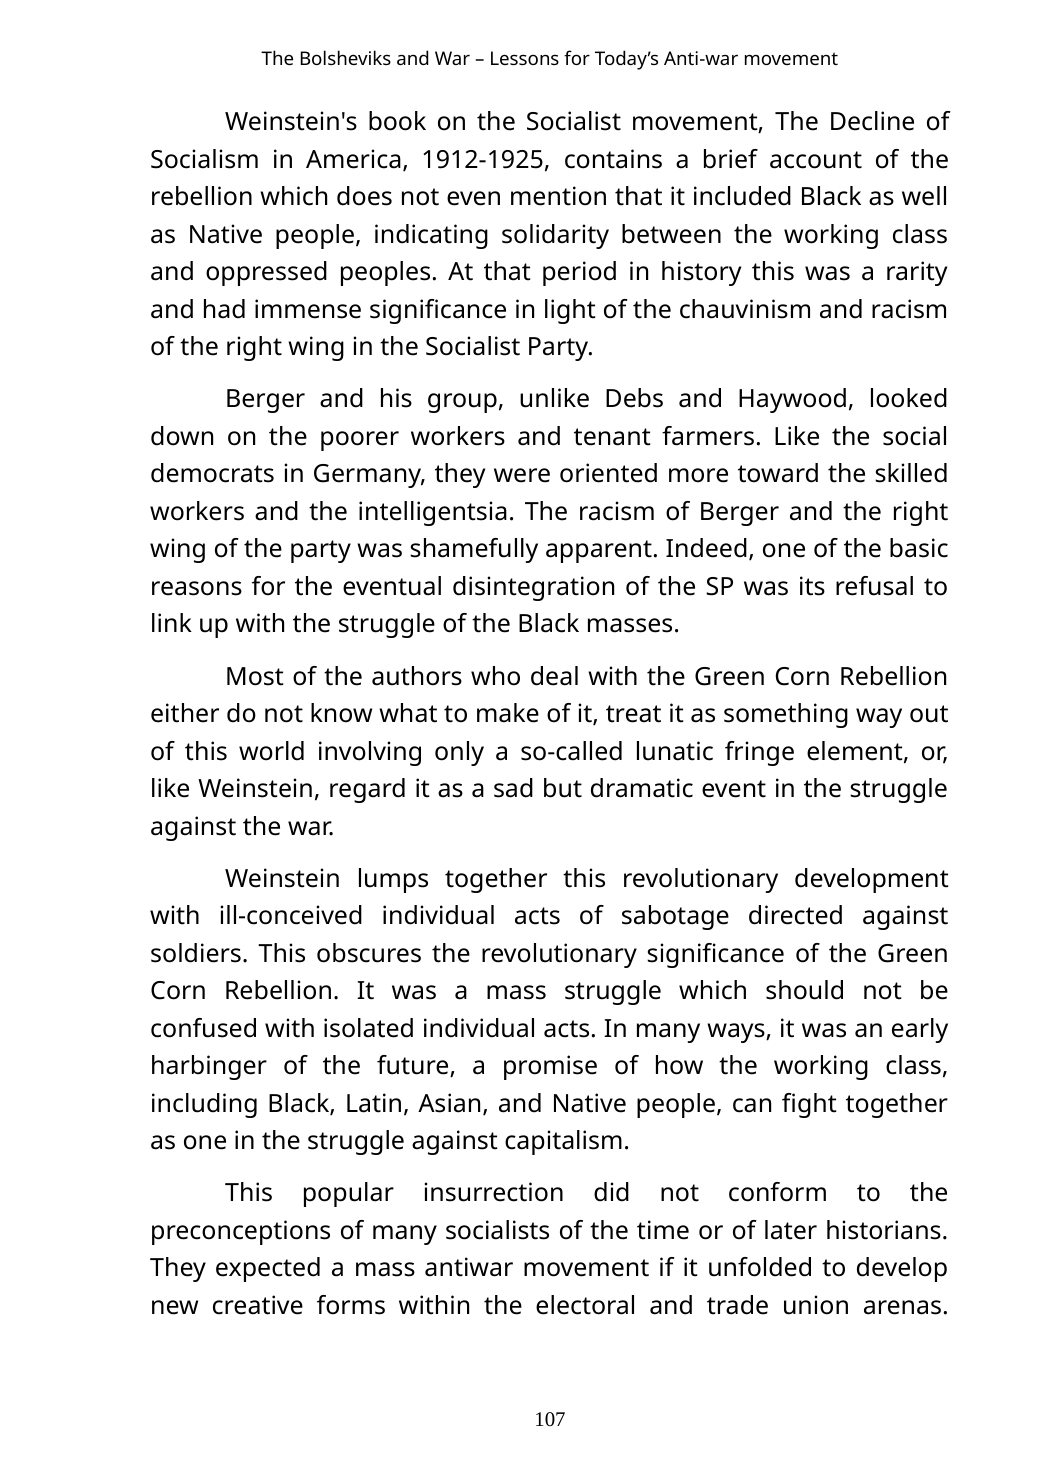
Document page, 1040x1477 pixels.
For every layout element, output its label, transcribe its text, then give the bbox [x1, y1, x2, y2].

text Weinstein's book on the Socialist movement, The Decline of Socialism in America, 1912-1925, contains a brief account of the rebellion which does not even mention that it included Black as well as Native people, indicating solidarity between the working class and oppressed peoples. At that period in history this was a rarity and had immense significance in light of the chauvinism and racism of the right wing in the Socialist Party. [150, 101, 949, 363]
text Berger and his group, unlike Debs and Haywood, looked down on the poorer workers and tenant farmers. Like the social democrats in Germany, they were oriented more toward the skilled workers and the intelligentsia. The racism of Berger and the right wing of the party was shamefully apparent. Indeed, one of the basic reasons for the eventual disintegration of the SP was its refusal to link up with the struggle of the Black masses. [150, 378, 949, 640]
text Most of the authors who deal with the Green Corn Rebellion either do not know what to make of it, treat it as something way out of this world involving only a so-called lunatic fringe element, or, like Weinstein, regard it as a sad but dramatic event in the struggle against the war. [150, 655, 949, 842]
text This popular insurrection did not conform to the preconceptions of many socialists of the time or of later historians. They expected a mass antiwar movement if it unfolded to develop new creative forms within the electoral and trade union arenas. [150, 1171, 949, 1321]
text Weinstein lumps together this revolutionary development with ill-conceived individual acts of sabotage directed against soldiers. This obscures the revolutionary significance of the Green Corn Rebellion. It was a mass struggle which should not be confused with isolated individual acts. In many ways, it was an early harbinger of the future, a promise of how the working class, including Black, Latin, Asian, and Native people, can fight together as one in the struggle against capitalism. [150, 857, 949, 1157]
